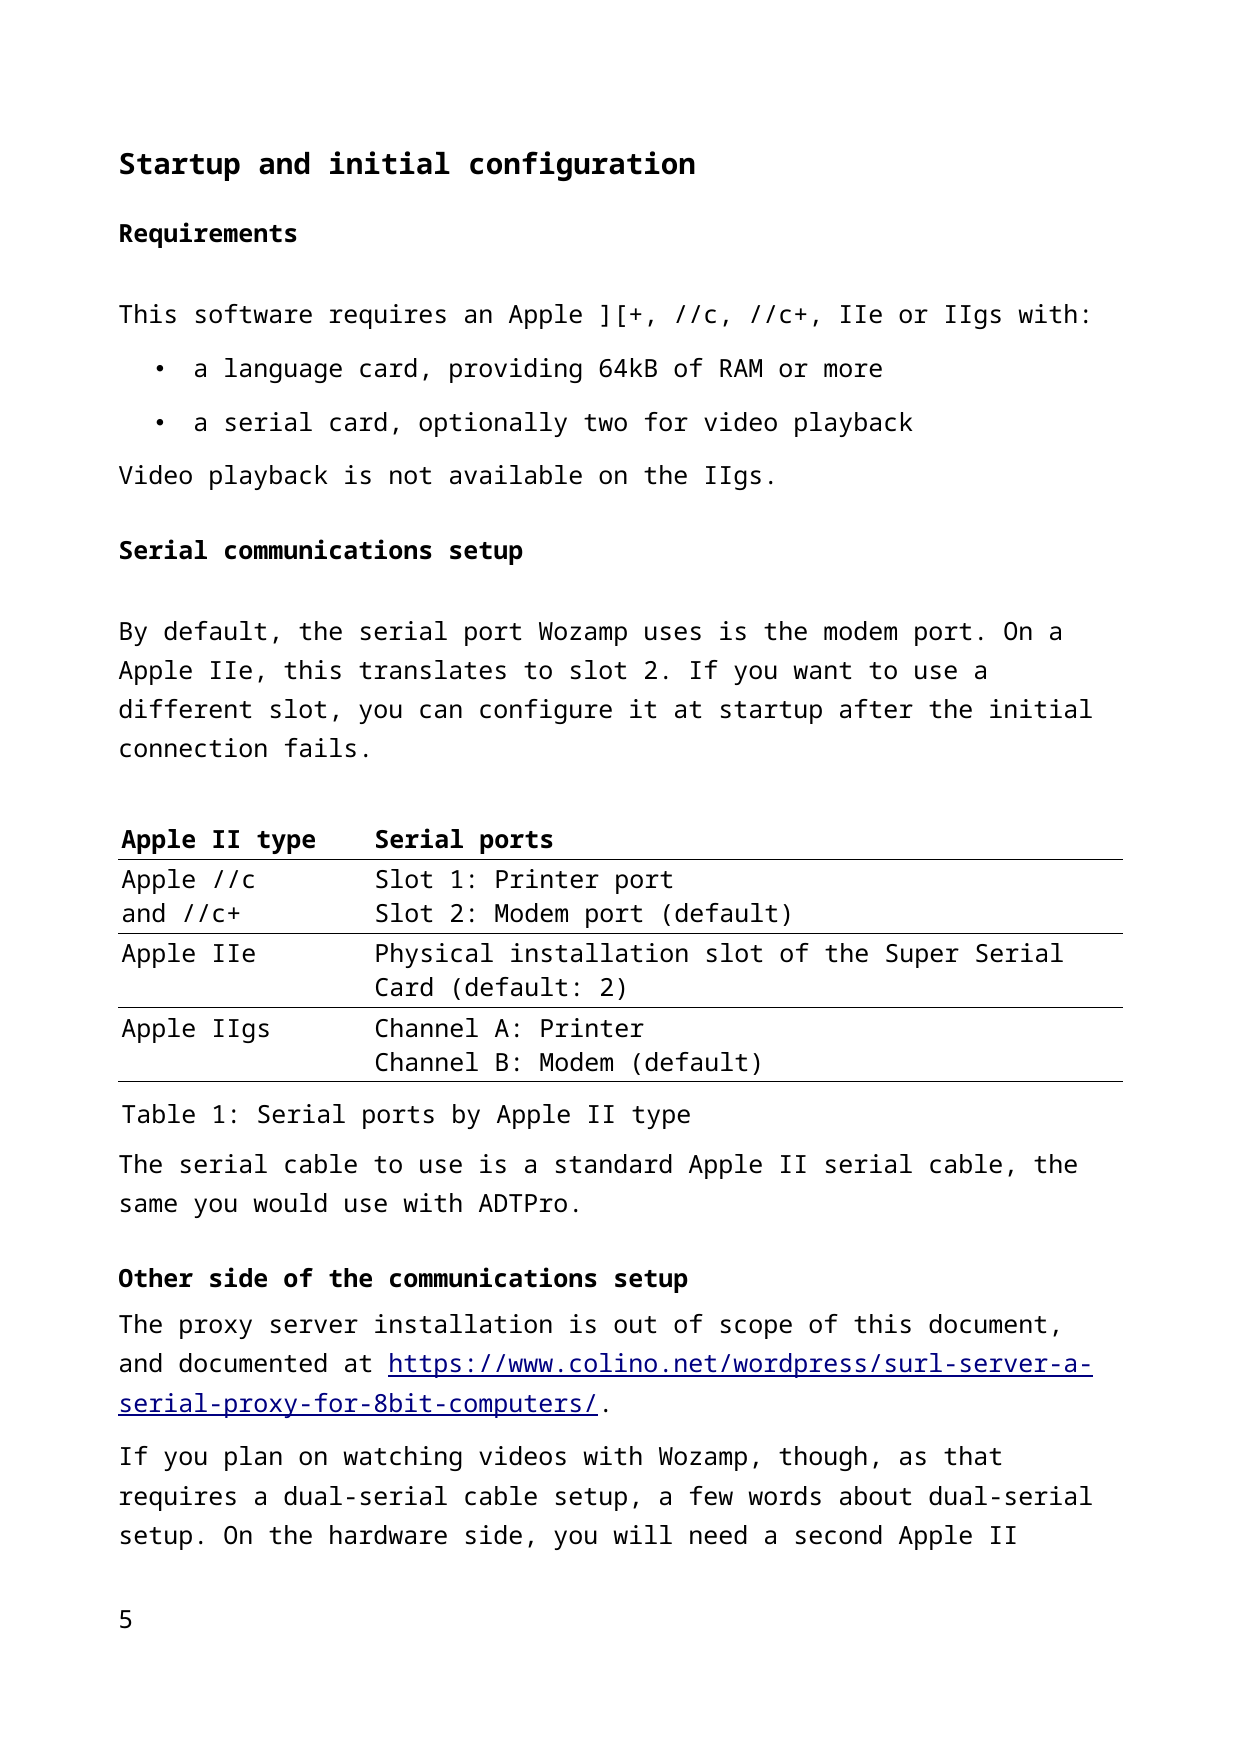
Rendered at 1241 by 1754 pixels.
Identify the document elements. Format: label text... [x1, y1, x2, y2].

subtitle Serial communications setup [118, 533, 1122, 567]
table_cell Slot 1: Printer port Slot 2: Modem port (default) [371, 860, 1122, 933]
text If you plan on watching videos with Wozamp, though, as that requires a dual-serial cable setup, a few words about dual-serial setup. On the hardware side, you will need a second Apple II [118, 1439, 1122, 1551]
table_cell Apple IIgs [118, 1008, 371, 1081]
table_cell Apple //c and //c+ [118, 860, 371, 933]
list a serial card, optionally two for video playback [156, 404, 1122, 438]
subtitle Startup and initial configuration [118, 143, 1122, 183]
table_header Apple II type [118, 819, 371, 859]
text Video playback is not available on the IIgs. [118, 458, 1122, 492]
text By default, the serial port Wozamp uses is the modem port. On a Apple IIe, this translates to slot 2. If you want to use a different slot, you can configure it at startup after the initial connection fails. [118, 613, 1122, 765]
text This software requires an Apple ][+, //c, //c+, IIe or IIgs with: [118, 297, 1122, 331]
table_header Serial ports [371, 819, 1122, 859]
text The serial cable to use is a standard Apple II serial cable, the same you would use with ADTPro. [118, 1147, 1122, 1220]
text The proxy server installation is out of scope of this document, and documented at https://www.colino.net/wordpress/surl-server-a-serial-proxy-for-8bit-computers/. [118, 1307, 1122, 1419]
table_cell Apple IIe [118, 934, 371, 1007]
subtitle Other side of the communications setup [118, 1260, 1122, 1294]
table_cell Channel A: Printer Channel B: Modem (default) [371, 1008, 1122, 1081]
table_cell Physical installation slot of the Super Serial Card (default: 2) [371, 934, 1122, 1007]
list a language card, providing 64kB of RAM or more [156, 351, 1122, 384]
text Table 1: Serial ports by Apple II type [118, 1094, 1122, 1134]
subtitle Requirements [118, 216, 1122, 250]
